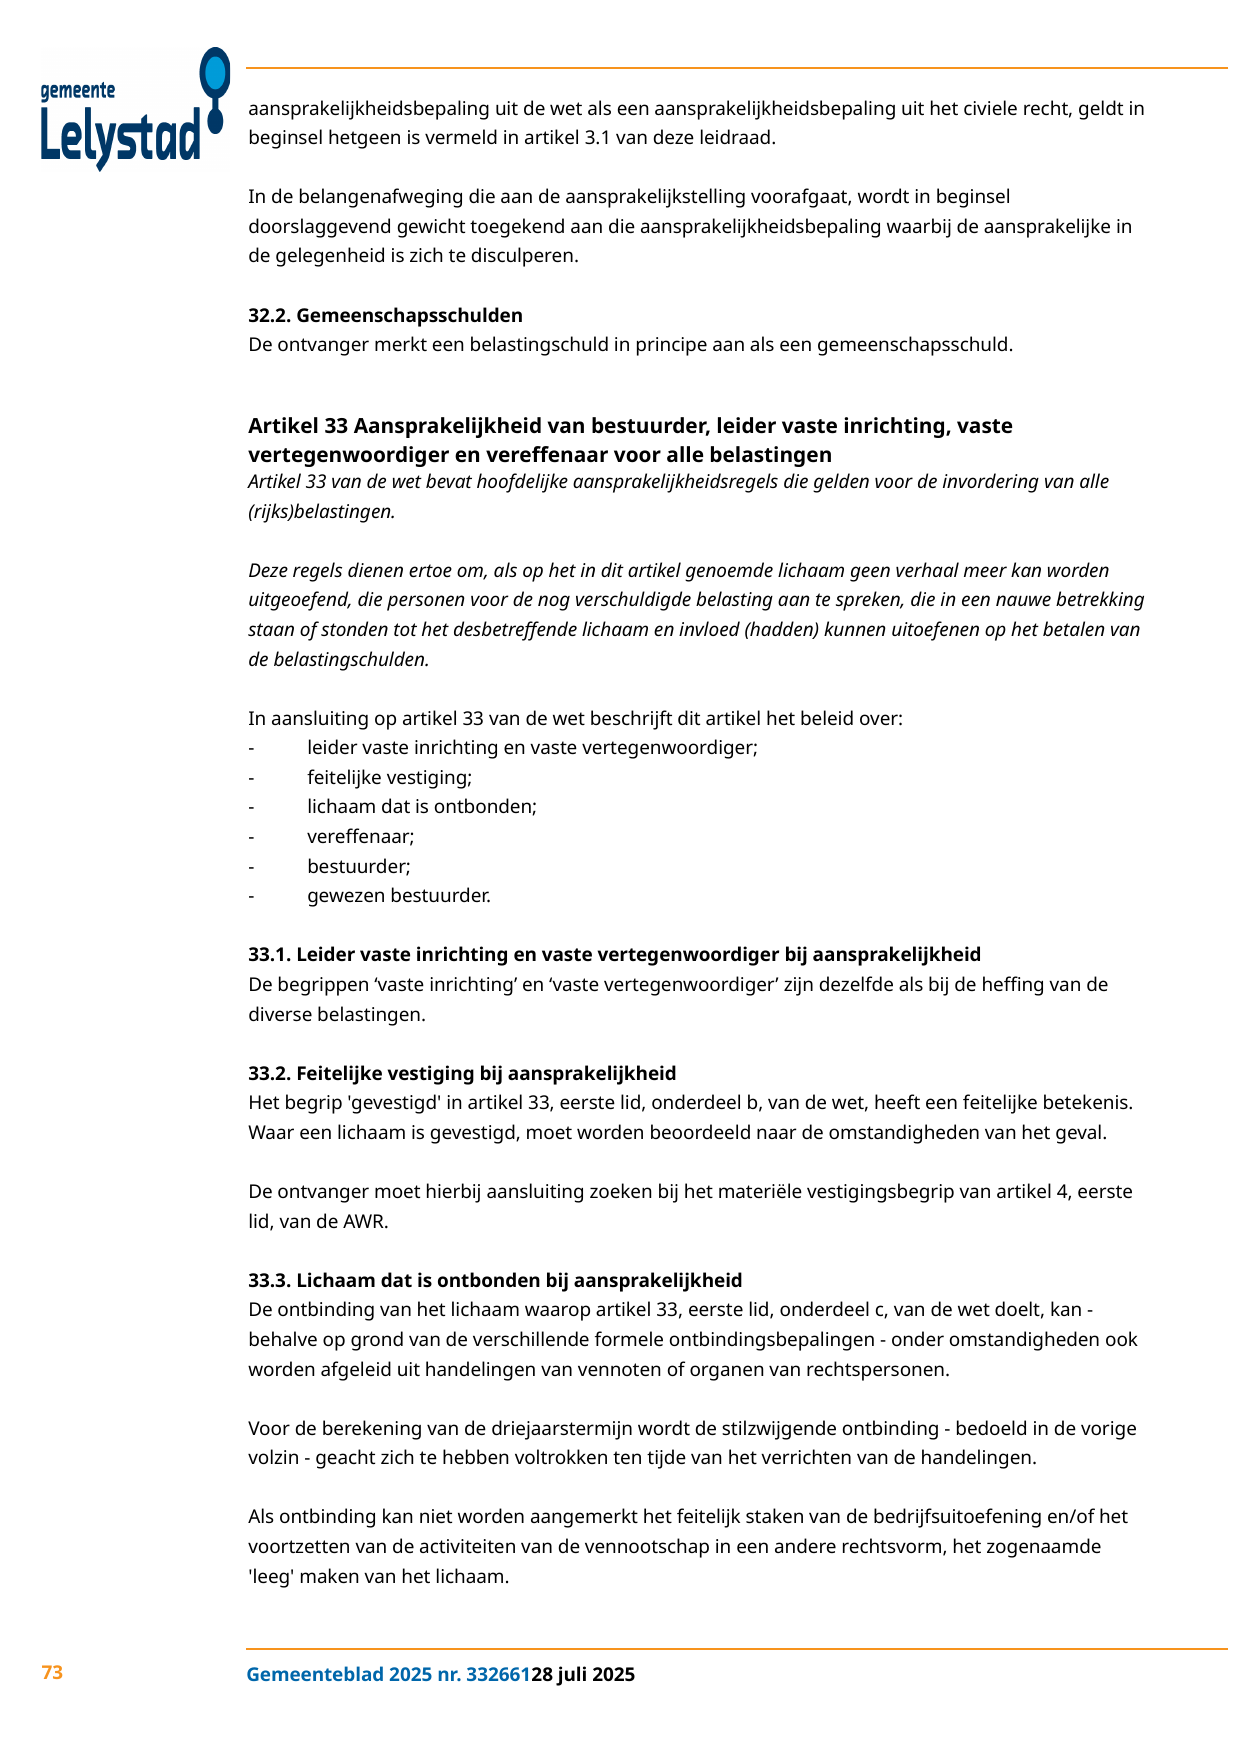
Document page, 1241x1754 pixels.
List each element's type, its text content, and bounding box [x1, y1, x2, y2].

text 33.2. Feitelijke vestiging bij aansprakelijkheid [248, 1060, 1152, 1086]
list leider vaste inrichting en vaste vertegenwoordiger; [248, 734, 1152, 760]
text In aansluiting op artikel 33 van de wet beschrijft dit artikel het beleid over: [248, 705, 1152, 731]
text 33.3. Lichaam dat is ontbonden bij aansprakelijkheid [248, 1267, 1152, 1293]
text 32.2. Gemeenschapsschulden [248, 302, 1152, 328]
list gewezen bestuurder. [248, 882, 1152, 908]
text Voor de berekening van de driejaarstermijn wordt de stilzwijgende ontbinding - bedoeld in de vorige volzin - geacht zich te hebben voltrokken ten tijde van het verrichten van de handelingen. [248, 1415, 1152, 1470]
text De ontvanger moet hierbij aansluiting zoeken bij het materiële vestigingsbegrip van artikel 4, eerste lid, van de AWR. [248, 1178, 1152, 1234]
text 33.1. Leider vaste inrichting en vaste vertegenwoordiger bij aansprakelijkheid [248, 942, 1152, 967]
text Als ontbinding kan niet worden aangemerkt het feitelijk staken van de bedrijfsuitoefening en/of het voortzetten van de activiteiten van de vennootschap in een andere rechtsvorm, het zogenaamde 'leeg' maken van het lichaam. [248, 1504, 1152, 1589]
text Artikel 33 Aansprakelijkheid van bestuurder, leider vaste inrichting, vaste vertegenwoordiger en vereffenaar voor alle belastingen [248, 411, 1152, 468]
text Het begrip 'gevestigd' in artikel 33, eerste lid, onderdeel b, van de wet, heeft een feitelijke betekenis. Waar een lichaam is gevestigd, moet worden beoordeeld naar de omstandigheden van het geval. [248, 1089, 1152, 1145]
text De begrippen ‘vaste inrichting’ en ‘vaste vertegenwoordiger’ zijn dezelfde als bij de heffing van de diverse belastingen. [248, 971, 1152, 1027]
text De ontvanger merkt een belastingschuld in principe aan als een gemeenschapsschuld. [248, 331, 1152, 357]
list bestuurder; [248, 853, 1152, 879]
picture [41, 47, 231, 172]
text De ontbinding van het lichaam waarop artikel 33, eerste lid, onderdeel c, van de wet doelt, kan - behalve op grond van de verschillende formele ontbindingsbepalingen - onder omstandigheden ook worden afgeleid uit handelingen van vennoten of organen van rechtspersonen. [248, 1297, 1152, 1382]
list vereffenaar; [248, 823, 1152, 849]
list feitelijke vestiging; [248, 764, 1152, 790]
text aansprakelijkheidsbepaling uit de wet als een aansprakelijkheidsbepaling uit het civiele recht, geldt in beginsel hetgeen is vermeld in artikel 3.1 van deze leidraad. [248, 95, 1152, 150]
list lichaam dat is ontbonden; [248, 794, 1152, 819]
text Deze regels dienen ertoe om, als op het in dit artikel genoemde lichaam geen verhaal meer kan worden uitgeoefend, die personen voor de nog verschuldigde belasting aan te spreken, die in een nauwe betrekking staan of stonden tot het desbetreffende lichaam en invloed (hadden) kunnen uitoefenen op het betalen van de belastingschulden. [248, 557, 1152, 672]
text Artikel 33 van de wet bevat hoofdelijke aansprakelijkheidsregels die gelden voor de invordering van alle (rijks)belastingen. [248, 468, 1152, 524]
text In de belangenafweging die aan de aansprakelijkstelling voorafgaat, wordt in beginsel doorslaggevend gewicht toegekend aan die aansprakelijkheidsbepaling waarbij de aansprakelijke in de gelegenheid is zich te disculperen. [248, 183, 1152, 268]
